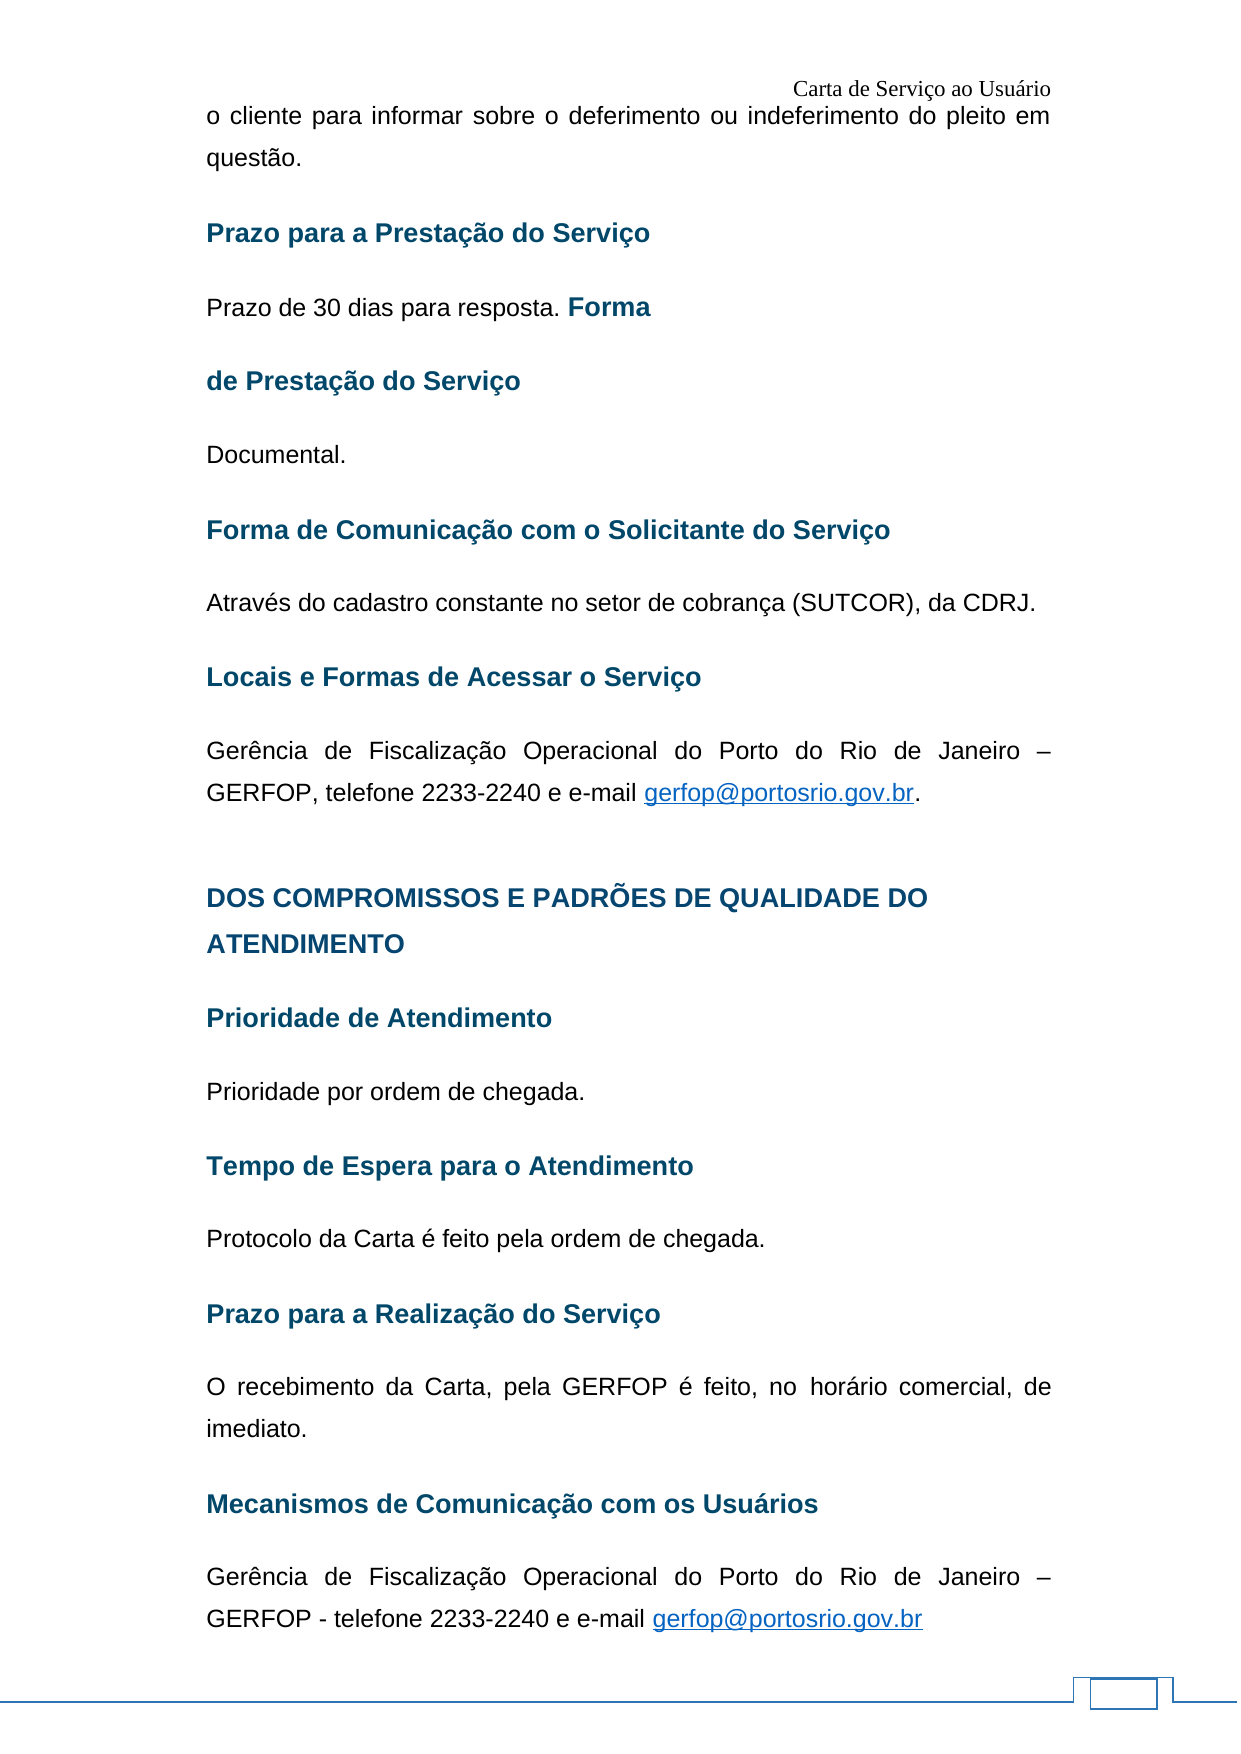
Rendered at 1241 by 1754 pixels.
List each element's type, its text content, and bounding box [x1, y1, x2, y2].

subtitle Prazo para a Realização do Serviço [206, 1298, 1171, 1329]
subtitle Locais e Formas de Acessar o Serviço [206, 661, 1171, 693]
text Gerência de Fiscalização Operacional do Porto do Rio de Janeiro – GERFOP - telefone 2233-2240 e e-mail gerfop@portosrio.gov.br [206, 1562, 1052, 1633]
text O recebimento da Carta, pela GERFOP é feito, no horário comercial, de imediato. [206, 1372, 1052, 1443]
text Gerência de Fiscalização Operacional do Porto do Rio de Janeiro – GERFOP, telefone 2233-2240 e e-mail gerfop@portosrio.gov.br. [206, 736, 1052, 806]
text ATENDIMENTO [206, 928, 1053, 960]
text Forma de Comunicação com o Solicitante do Serviço [206, 514, 1171, 545]
subtitle Prazo para a Prestação do Serviço [206, 217, 1171, 248]
text Prazo de 30 dias para resposta. Forma de Prestação do Serviço [206, 291, 651, 397]
text Tempo de Espera para o Atendimento [206, 1150, 1171, 1182]
text Protocolo da Carta é feito pela ordem de chegada. [206, 1224, 1052, 1253]
text DOS COMPROMISSOS E PADRÕES DE QUALIDADE DO [206, 882, 1053, 913]
text o cliente para informar sobre o deferimento ou indeferimento do pleito em questão. [206, 101, 1052, 172]
subtitle Mecanismos de Comunicação com os Usuários [206, 1488, 1171, 1519]
text Prioridade de Atendimento [206, 1002, 1171, 1034]
text Documental. [206, 440, 1052, 469]
text Através do cadastro constante no setor de cobrança (SUTCOR), da CDRJ. [206, 588, 1052, 617]
text Prioridade por ordem de chegada. [206, 1077, 1052, 1105]
